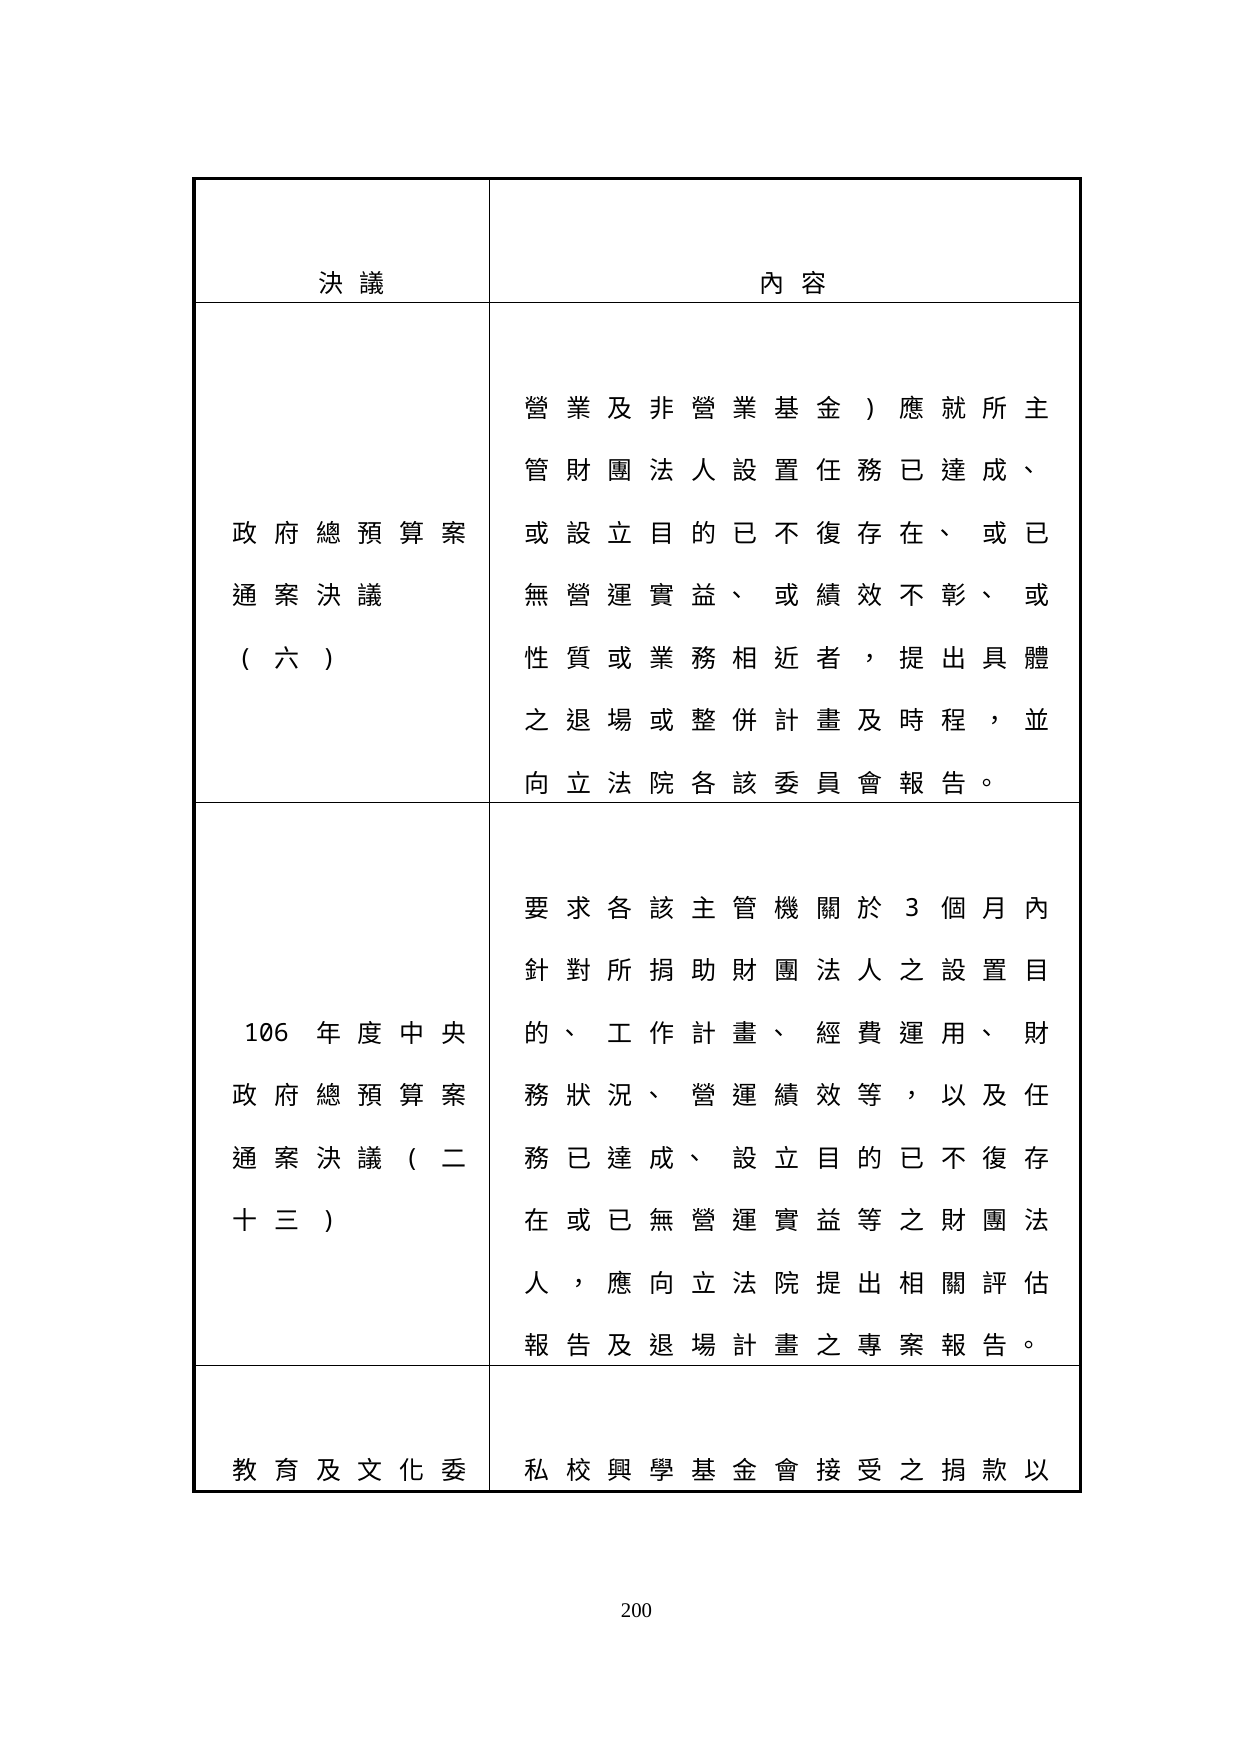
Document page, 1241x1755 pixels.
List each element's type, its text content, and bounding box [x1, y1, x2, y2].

table_cell 106年度中央政府總預算案通案決議(二十三) [196, 803, 489, 1365]
table_header 決議 [196, 180, 489, 302]
table_cell 政府總預算案通案決議(六) [196, 303, 489, 802]
table_cell 私校興學基金會接受之捐款以 [490, 1366, 1079, 1490]
table_header 內容 [490, 180, 1079, 302]
table_cell 教育及文化委 [196, 1366, 489, 1490]
table_cell 要求各該主管機關於3個月內針對所捐助財團法人之設置目的、工作計畫、經費運用、財務狀況、營運績效等，以及任務已達成、設立目的已不復存在或已無營運實益等之財團法人，應向立法院提出相關評估報告及退場計畫之專案報告。 [490, 803, 1079, 1365]
table_cell 營業及非營業基金)應就所主管財團法人設置任務已達成、或設立目的已不復存在、或已無營運實益、或績效不彰、或性質或業務相近者，提出具體之退場或整併計畫及時程，並向立法院各該委員會報告。 [490, 303, 1079, 802]
